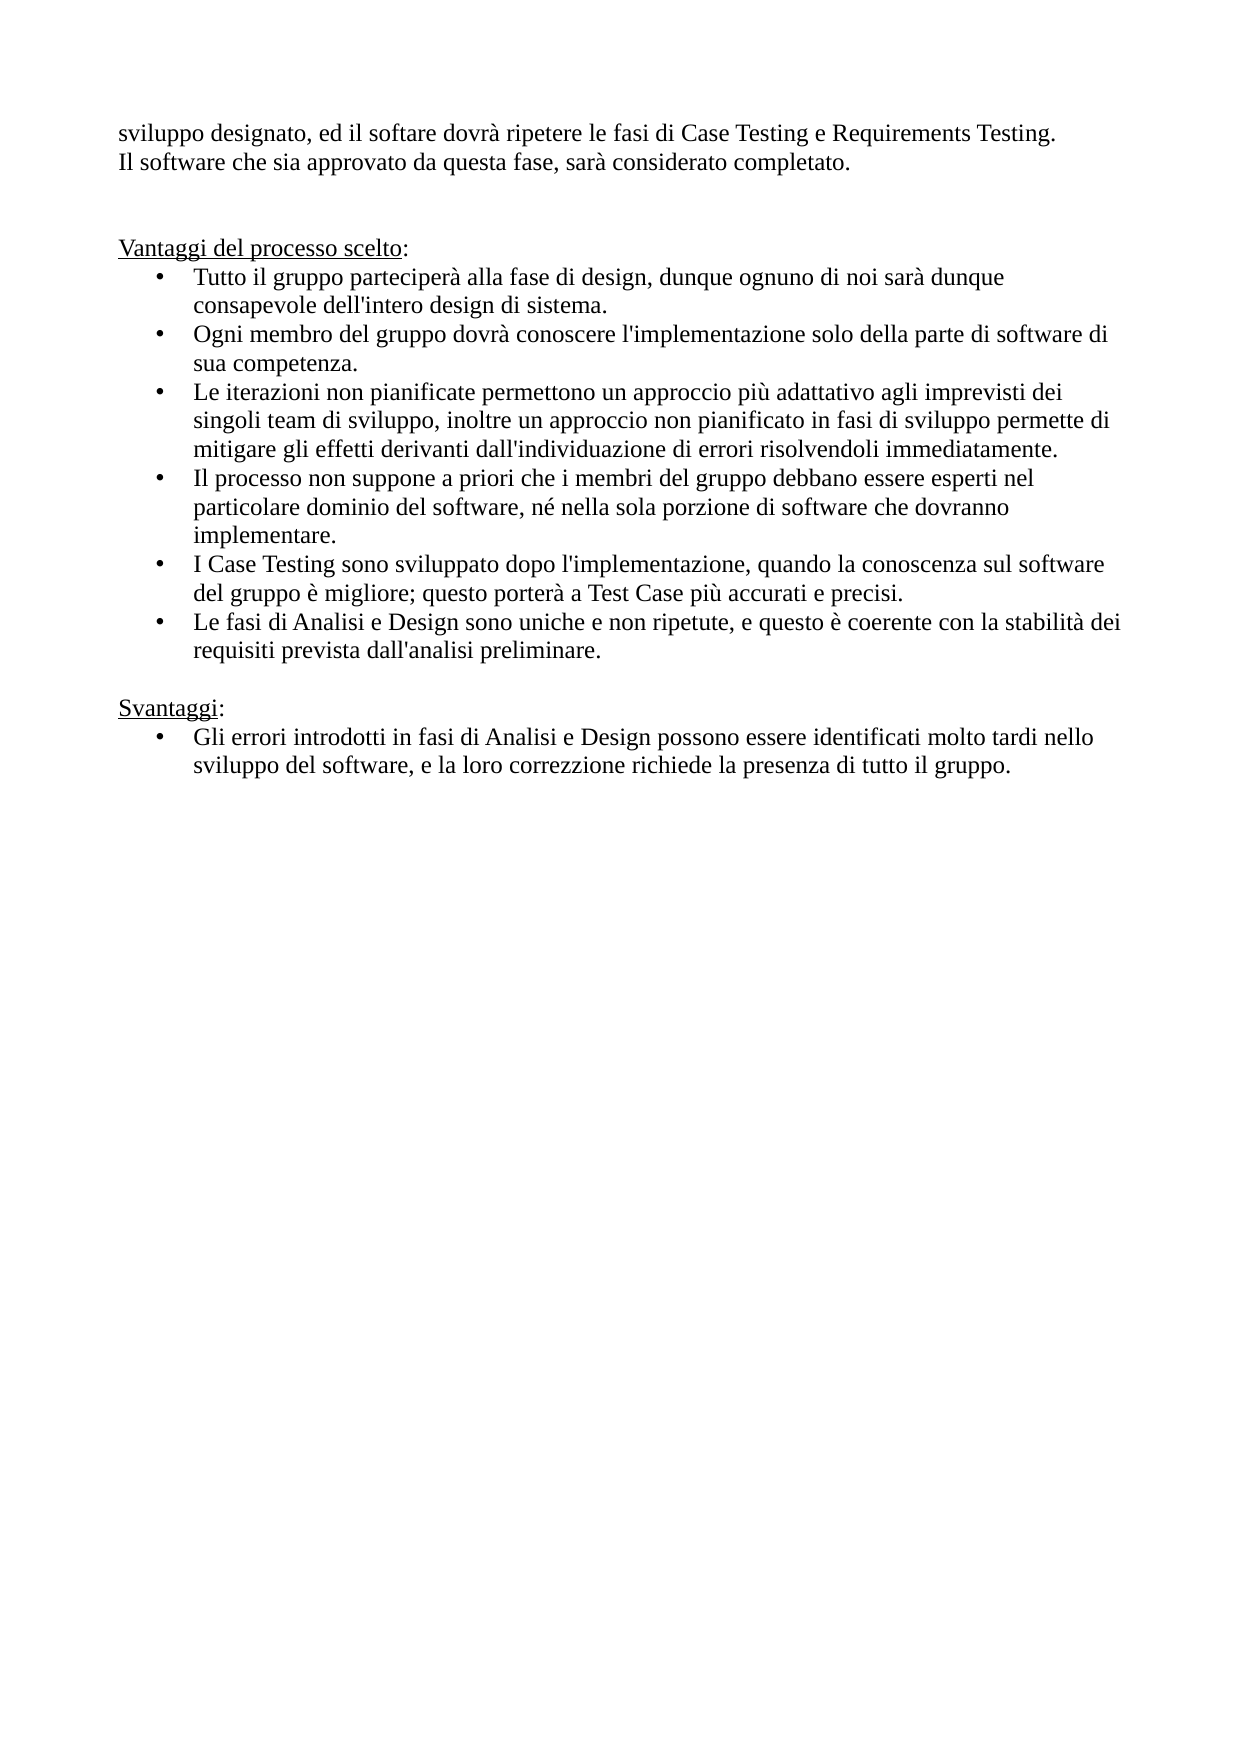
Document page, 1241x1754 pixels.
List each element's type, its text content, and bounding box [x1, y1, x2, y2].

list Le fasi di Analisi e Design sono uniche e non ripetute, e questo è coerente con la stabilità dei requisiti prevista dall'analisi preliminare. [156, 607, 1122, 664]
list Tutto il gruppo parteciperà alla fase di design, dunque ognuno di noi sarà dunque consapevole dell'intero design di sistema. [156, 262, 1122, 319]
list Gli errori introdotti in fasi di Analisi e Design possono essere identificati molto tardi nello sviluppo del software, e la loro correzzione richiede la presenza di tutto il gruppo. [156, 722, 1122, 779]
list Le iterazioni non pianificate permettono un approccio più adattativo agli imprevisti dei singoli team di sviluppo, inoltre un approccio non pianificato in fasi di sviluppo permette di mitigare gli effetti derivanti dall'individuazione di errori risolvendoli immediatamente. [156, 377, 1122, 463]
list Il processo non suppone a priori che i membri del gruppo debbano essere esperti nel particolare dominio del software, né nella sola porzione di software che dovranno implementare. [156, 463, 1122, 549]
text Vantaggi del processo scelto: [118, 233, 1122, 262]
text Il software che sia approvato da questa fase, sarà considerato completato. [118, 147, 1122, 176]
list Ogni membro del gruppo dovrà conoscere l'implementazione solo della parte di software di sua competenza. [156, 319, 1122, 377]
text Svantaggi: [118, 693, 1122, 722]
text sviluppo designato, ed il softare dovrà ripetere le fasi di Case Testing e Requirements Testing. [118, 118, 1122, 147]
list I Case Testing sono sviluppato dopo l'implementazione, quando la conoscenza sul software del gruppo è migliore; questo porterà a Test Case più accurati e precisi. [156, 549, 1122, 607]
